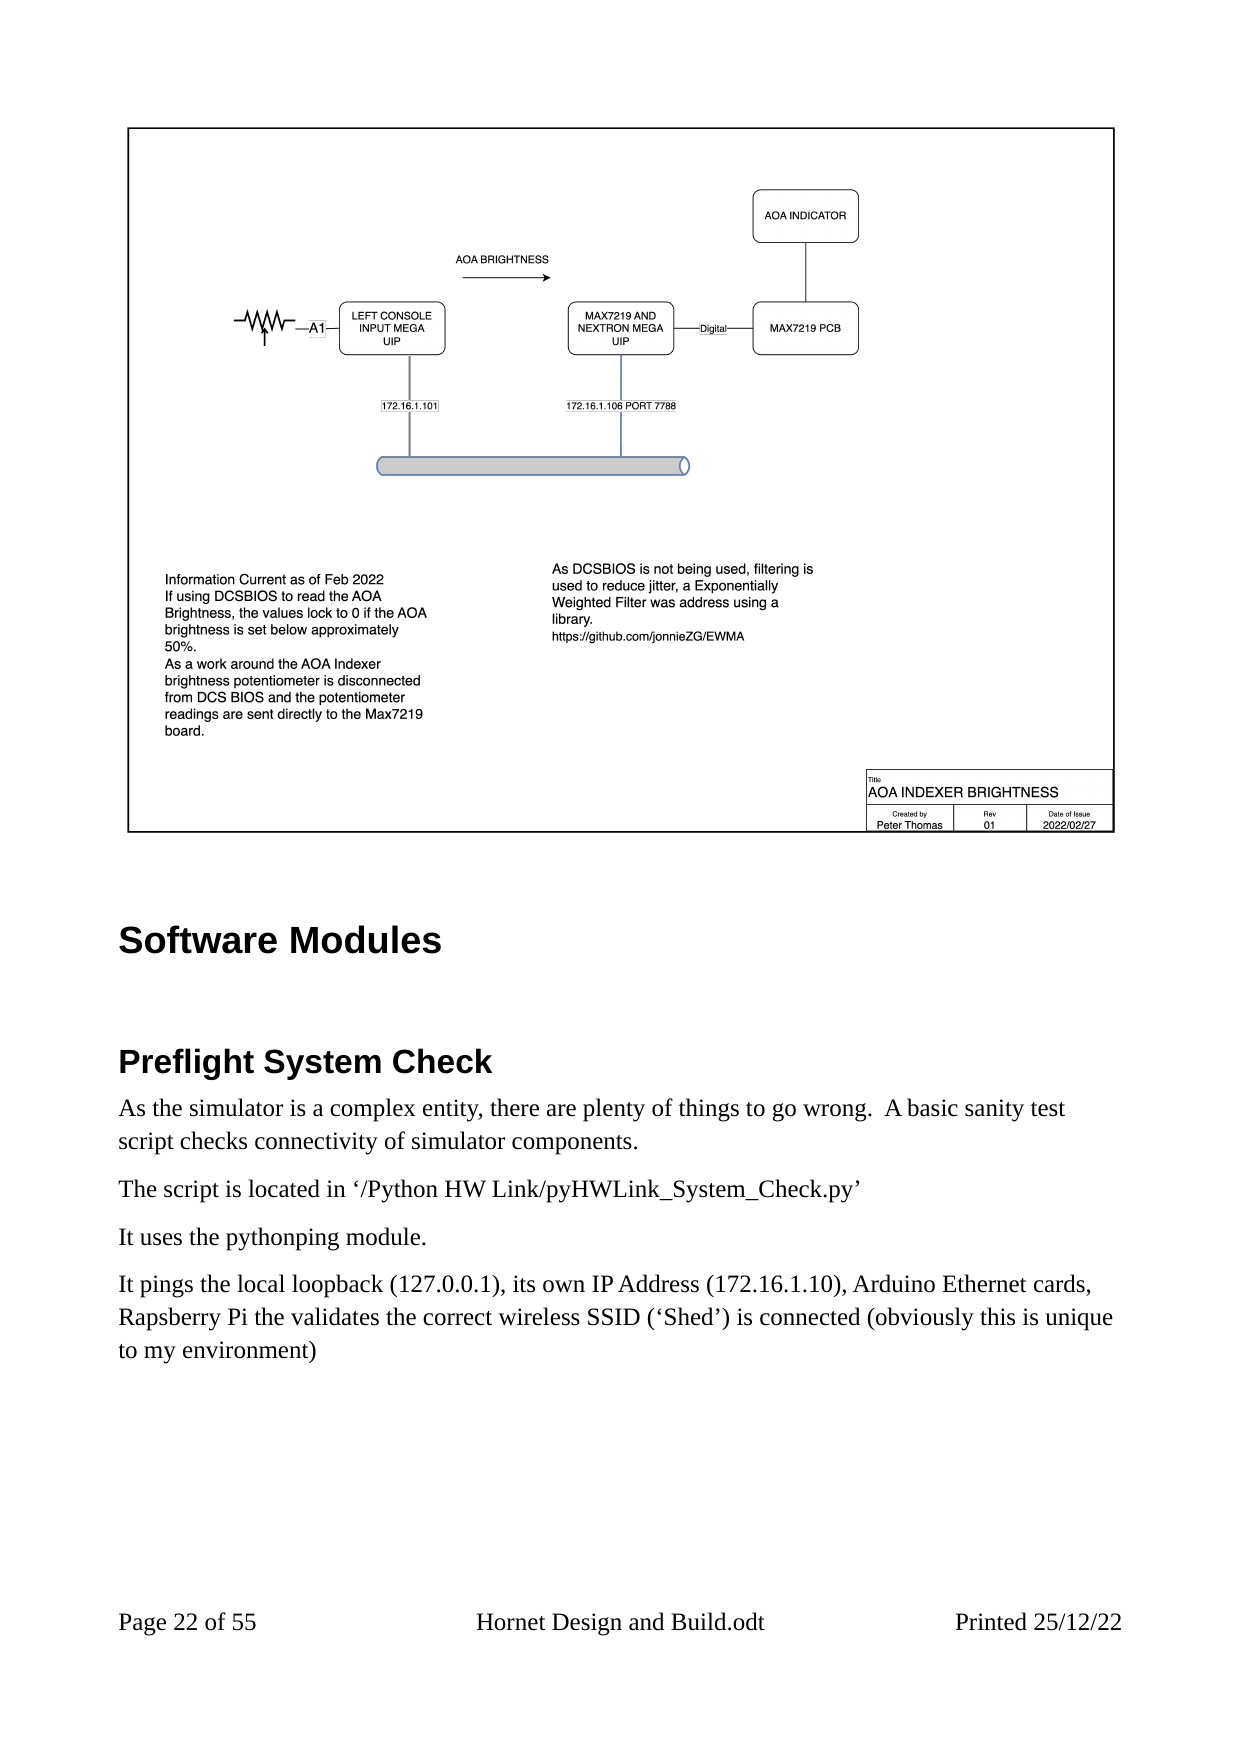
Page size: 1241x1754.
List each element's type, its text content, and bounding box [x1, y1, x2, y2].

text It pings the local loopback (127.0.0.1), its own IP Address (172.16.1.10), Arduino Ethernet cards, Rapsberry Pi the validates the correct wireless SSID (‘Shed’) is connected (obviously this is unique to my environment) [118, 1269, 1122, 1364]
text It uses the pythonping module. [118, 1222, 1122, 1250]
subtitle Preflight System Check [118, 1042, 1122, 1081]
text As the simulator is a complex entity, there are plenty of things to go wrong. A basic sanity test script checks connectivity of simulator components. [118, 1093, 1122, 1155]
text The script is located in ‘/Python HW Link/pyHWLink_System_Check.py’ [118, 1174, 1122, 1203]
picture [118, 118, 1123, 841]
subtitle Software Modules [118, 918, 1122, 961]
